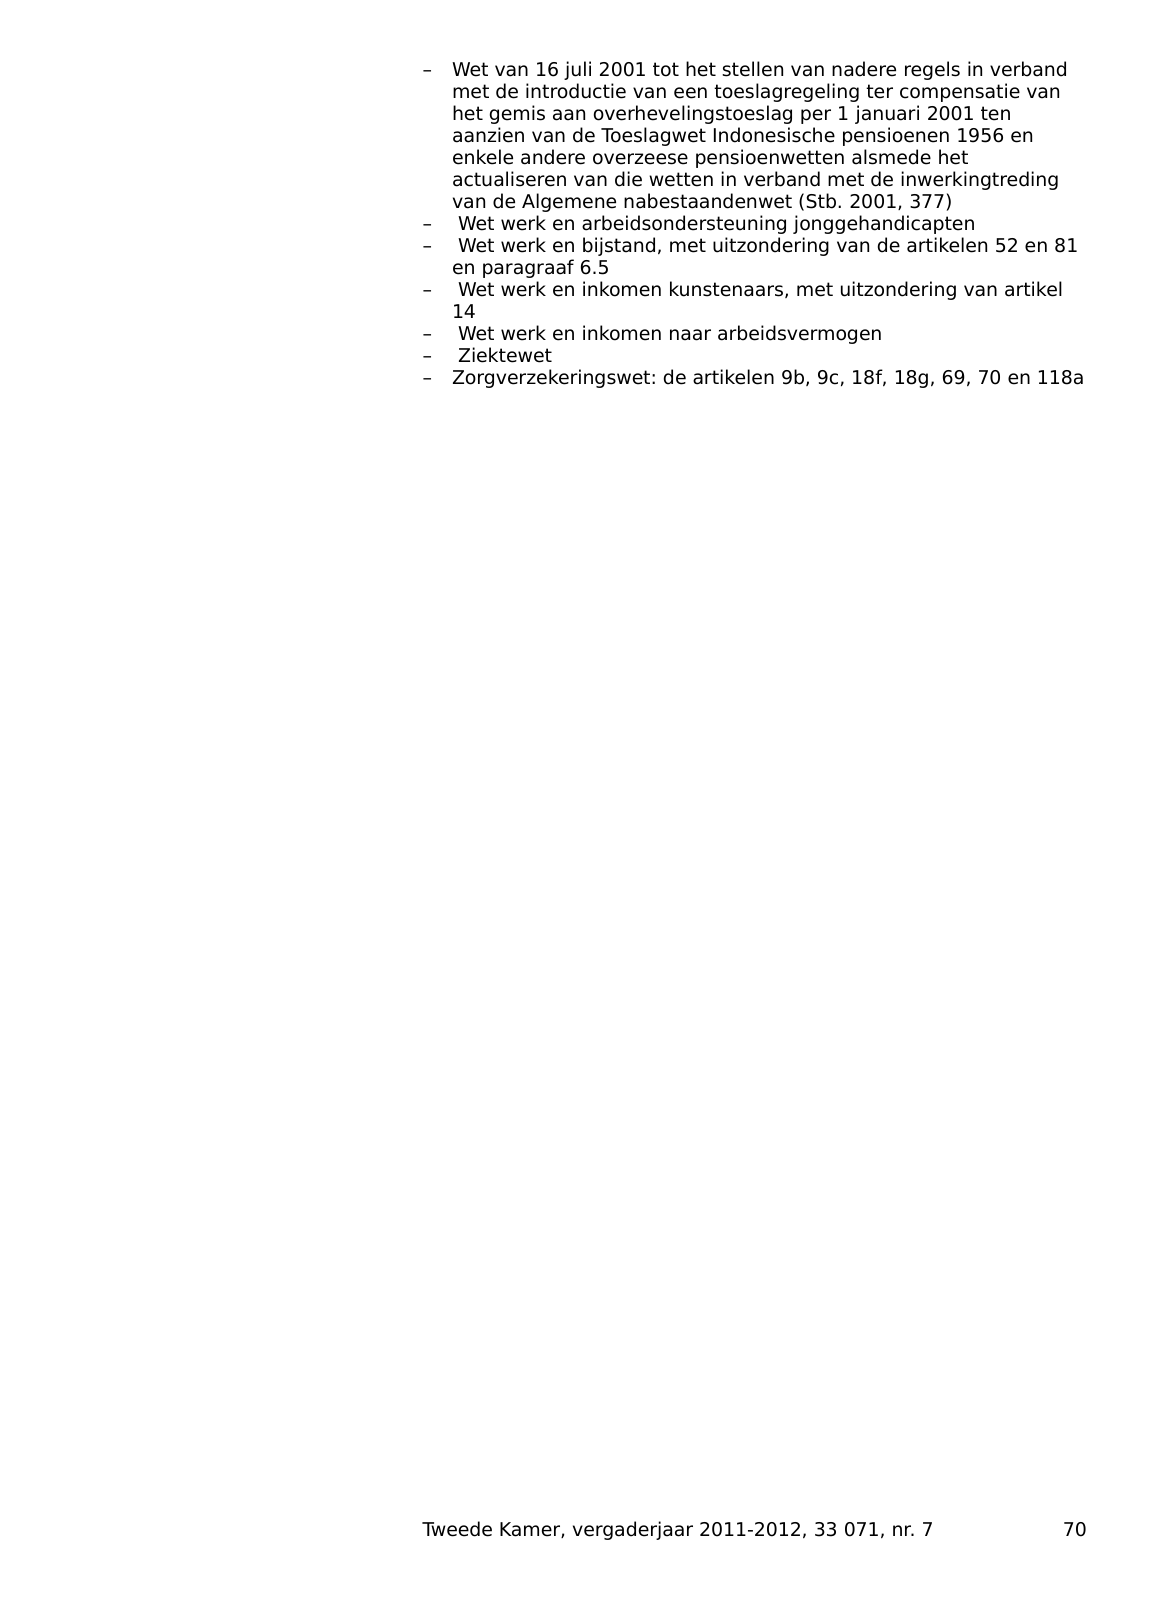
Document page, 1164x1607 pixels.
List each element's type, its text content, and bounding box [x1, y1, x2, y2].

text – Wet werk en inkomen kunstenaars, met uitzondering van artikel 14 [422, 279, 1087, 323]
text – Wet werk en inkomen naar arbeidsvermogen [422, 323, 1087, 345]
text – Wet van 16 juli 2001 tot het stellen van nadere regels in verband met de introductie van een toeslagregeling ter compensatie van het gemis aan overhevelingstoeslag per 1 januari 2001 ten aanzien van de Toeslagwet Indonesische pensioenen 1956 en enkele andere overzeese pensioenwetten alsmede het actualiseren van die wetten in verband met de inwerkingtreding van de Algemene nabestaandenwet (Stb. 2001, 377) [422, 59, 1087, 213]
text – Wet werk en bijstand, met uitzondering van de artikelen 52 en 81 en paragraaf 6.5 [422, 235, 1087, 279]
text – Ziektewet [422, 345, 1087, 367]
text – Wet werk en arbeidsondersteuning jonggehandicapten [422, 213, 1087, 235]
text – Zorgverzekeringswet: de artikelen 9b, 9c, 18f, 18g, 69, 70 en 118a [422, 367, 1087, 389]
